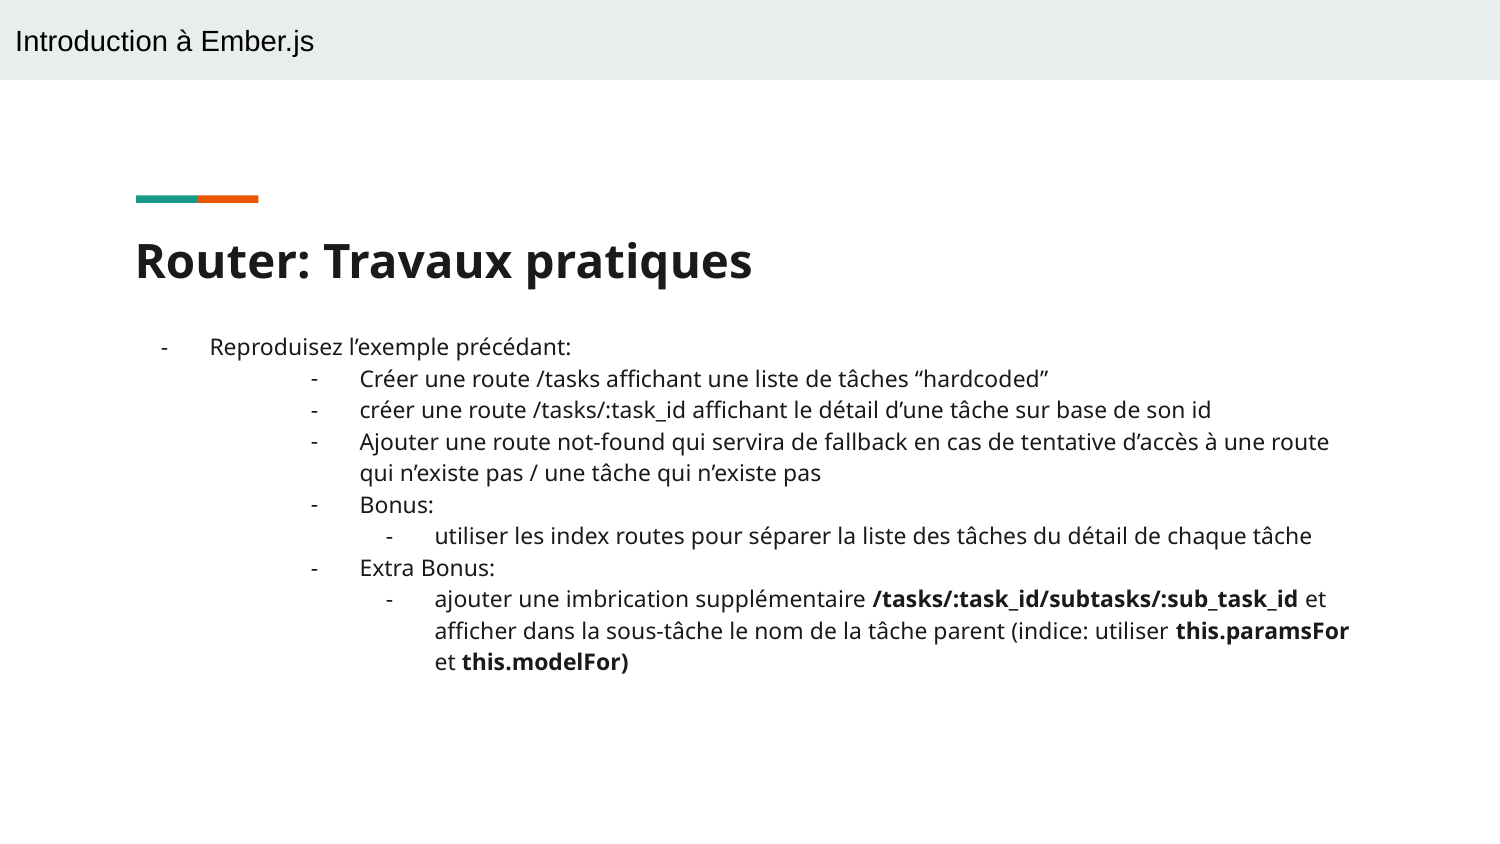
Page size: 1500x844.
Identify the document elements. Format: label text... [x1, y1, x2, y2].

title Router: Travaux pratiques [119, 216, 1381, 305]
list Reproduisez l’exemple précédant: Créer une route /tasks affichant une liste de tâches “hardcoded” créer une route /tasks/:task_id affichant le détail d’une tâche sur base de son id Ajouter une route not-found qui servira de fallback en cas de tentative d’accès à une route qui n’existe pas / une tâche qui n’existe pas Bonus: utiliser les index routes pour séparer la liste des tâches du détail de chaque tâche Extra Bonus: ajouter une imbrication supplémentaire /tasks/:task_id/subtasks/:sub_task_id et afficher dans la sous-tâche le nom de la tâche parent (indice: utiliser this.paramsFor et this.modelFor) [119, 313, 1381, 810]
